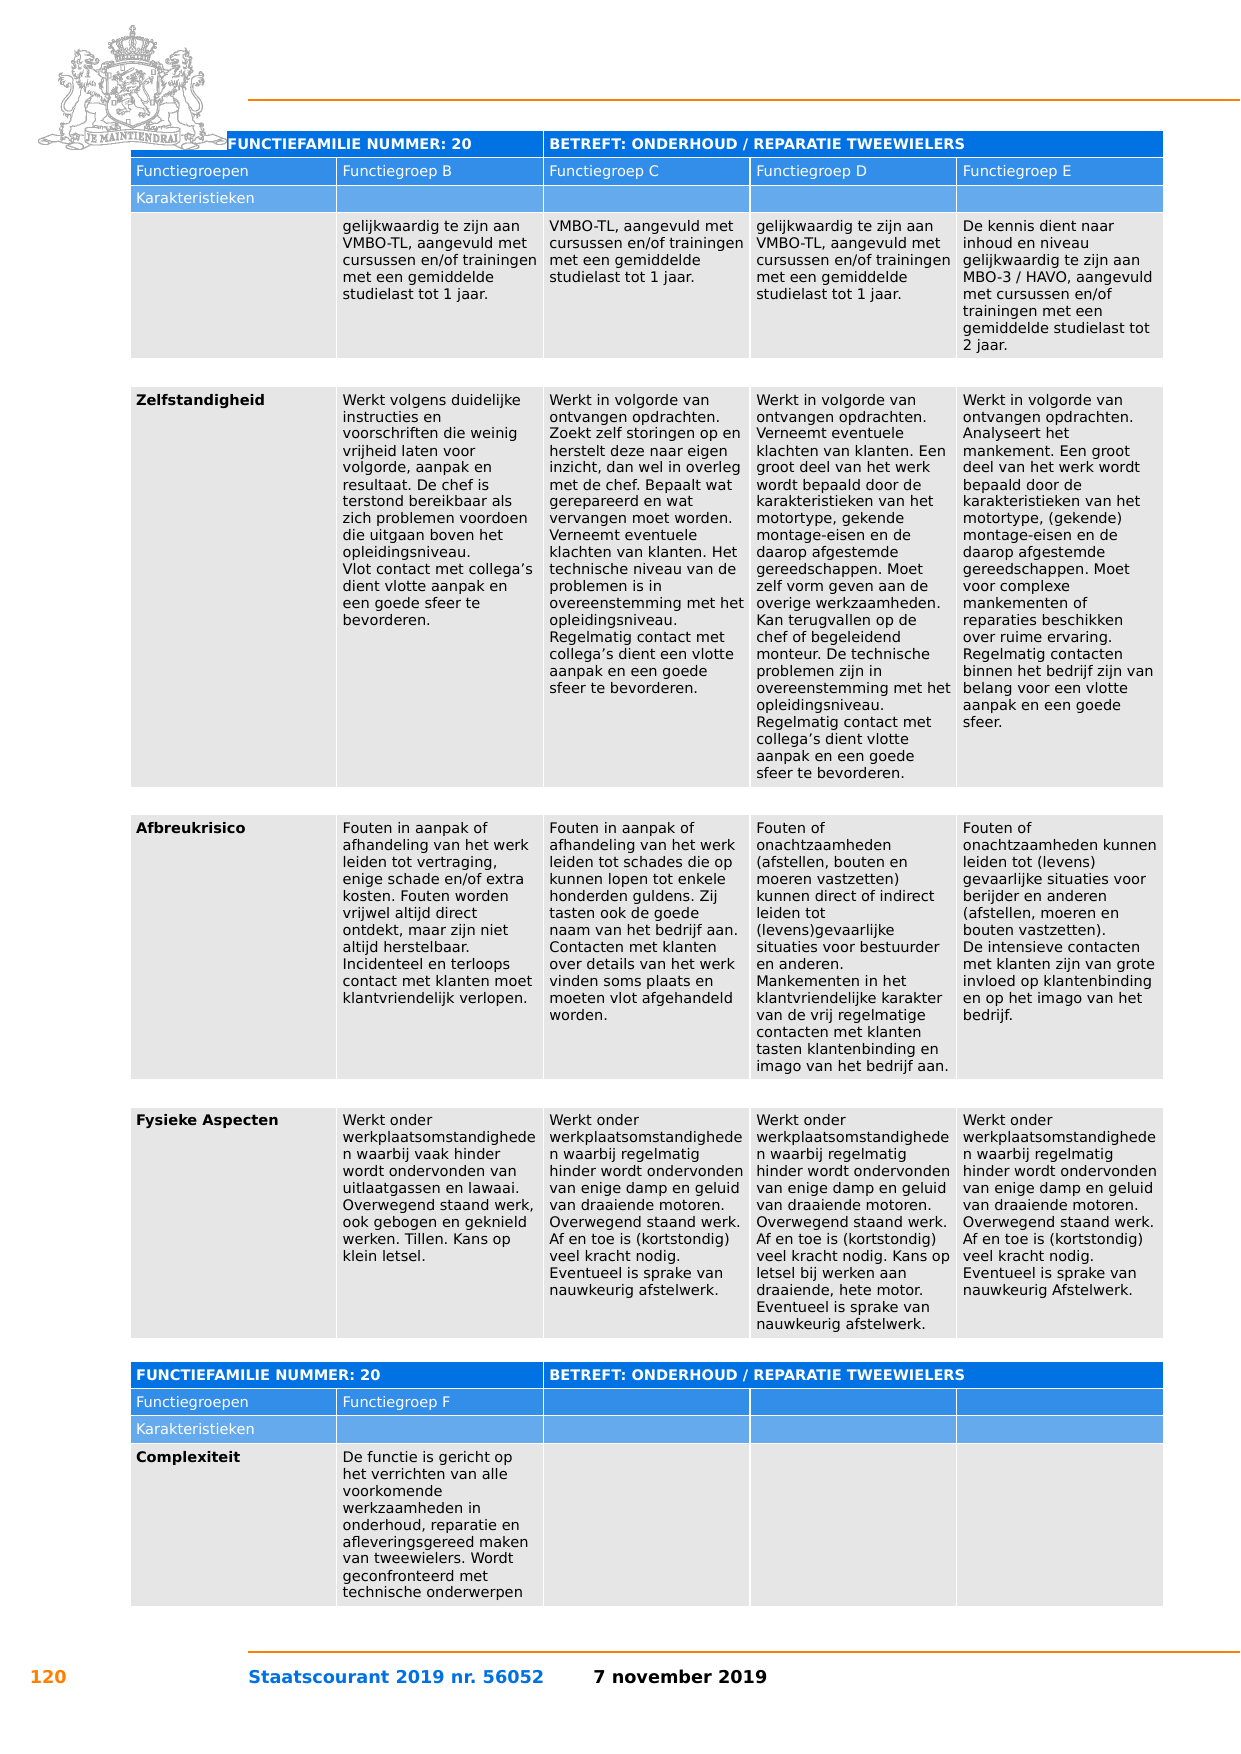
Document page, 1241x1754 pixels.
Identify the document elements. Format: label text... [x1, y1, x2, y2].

table_cell [131, 788, 336, 814]
table_cell De functie is gericht op het verrichten van alle voorkomende werkzaamheden in onderhoud, reparatie en afleveringsgereed maken van tweewielers. Wordt geconfronteerd met technische onderwerpen [337, 1444, 543, 1606]
table_cell Karakteristieken [131, 1416, 336, 1443]
table_cell [544, 359, 749, 386]
table_cell [751, 186, 956, 212]
table_cell De kennis dient naar inhoud en niveau gelijkwaardig te zijn aan MBO-3 / HAVO, aangevuld met cursussen en/of trainingen met een gemiddelde studielast tot 2 jaar. [957, 213, 1163, 358]
table_cell Functiegroepen [131, 1389, 336, 1415]
picture [38, 25, 227, 150]
table_cell gelijkwaardig te zijn aan VMBO-TL, aangevuld met cursussen en/of trainingen met een gemiddelde studielast tot 1 jaar. [337, 213, 543, 358]
table_cell Fouten of onachtzaamheden kunnen leiden tot (levens) gevaarlijke situaties voor berijder en anderen (afstellen, moeren en bouten vastzetten). De intensieve contacten met klanten zijn van grote invloed op klantenbinding en op het imago van het bedrijf. [957, 815, 1163, 1079]
table_cell [337, 1080, 543, 1107]
table_cell [751, 788, 956, 814]
table_cell [544, 1444, 749, 1606]
table_cell [751, 359, 956, 386]
table_cell [544, 1389, 749, 1415]
table_cell [957, 186, 1163, 212]
table_cell Karakteristieken [131, 186, 336, 212]
table_cell [544, 788, 749, 814]
table_cell Werkt onder werkplaatsomstandigheden waarbij regelmatig hinder wordt ondervonden van enige damp en geluid van draaiende motoren. Overwegend staand werk. Af en toe is (kortstondig) veel kracht nodig. Kans op letsel bij werken aan draaiende, hete motor. Eventueel is sprake van nauwkeurig afstelwerk. [751, 1108, 956, 1338]
table_cell Functiegroep C [544, 158, 749, 185]
table_cell Complexiteit [131, 1444, 336, 1606]
table_cell Werkt in volgorde van ontvangen opdrachten. Analyseert het mankement. Een groot deel van het werk wordt bepaald door de karakteristieken van het motortype, (gekende) montage-eisen en de daarop afgestemde gereedschappen. Moet voor complexe mankementen of reparaties beschikken over ruime ervaring. Regelmatig contacten binnen het bedrijf zijn van belang voor een vlotte aanpak en een goede sfeer. [957, 387, 1163, 787]
table_cell Werkt onder werkplaatsomstandigheden waarbij regelmatig hinder wordt ondervonden van enige damp en geluid van draaiende motoren. Overwegend staand werk. Af en toe is (kortstondig) veel kracht nodig. Eventueel is sprake van nauwkeurig Afstelwerk. [957, 1108, 1163, 1338]
table_cell [957, 788, 1163, 814]
table_cell Fysieke Aspecten [131, 1108, 336, 1338]
table_cell VMBO-TL, aangevuld met cursussen en/of trainingen met een gemiddelde studielast tot 1 jaar. [544, 213, 749, 358]
table_cell Fouten in aanpak of afhandeling van het werk leiden tot vertraging, enige schade en/of extra kosten. Fouten worden vrijwel altijd direct ontdekt, maar zijn niet altijd herstelbaar. Incidenteel en terloops contact met klanten moet klantvriendelijk verlopen. [337, 815, 543, 1079]
table_cell Fouten in aanpak of afhandeling van het werk leiden tot schades die op kunnen lopen tot enkele honderden guldens. Zij tasten ook de goede naam van het bedrijf aan. Contacten met klanten over details van het werk vinden soms plaats en moeten vlot afgehandeld worden. [544, 815, 749, 1079]
table_cell [957, 1444, 1163, 1606]
table_cell Functiegroepen [131, 158, 336, 185]
table_cell [751, 1389, 956, 1415]
table_cell Functiegroep D [751, 158, 956, 185]
table_cell Functiegroep F [337, 1389, 543, 1415]
table_header BETREFT: ONDERHOUD / REPARATIE TWEEWIELERS [544, 131, 1163, 157]
table_cell [337, 1416, 543, 1443]
table_cell Zelfstandigheid [131, 387, 336, 787]
table_cell Werkt in volgorde van ontvangen opdrachten. Zoekt zelf storingen op en herstelt deze naar eigen inzicht, dan wel in overleg met de chef. Bepaalt wat gerepareerd en wat vervangen moet worden. Verneemt eventuele klachten van klanten. Het technische niveau van de problemen is in overeenstemming met het opleidingsniveau. Regelmatig contact met collega’s dient een vlotte aanpak en een goede sfeer te bevorderen. [544, 387, 749, 787]
table_cell gelijkwaardig te zijn aan VMBO-TL, aangevuld met cursussen en/of trainingen met een gemiddelde studielast tot 1 jaar. [751, 213, 956, 358]
table_cell [131, 359, 336, 386]
table_cell Fouten of onachtzaamheden (afstellen, bouten en moeren vastzetten) kunnen direct of indirect leiden tot (levens)gevaarlijke situaties voor bestuurder en anderen. Mankementen in het klantvriendelijke karakter van de vrij regelmatige contacten met klanten tasten klantenbinding en imago van het bedrijf aan. [751, 815, 956, 1079]
table_cell [957, 1389, 1163, 1415]
table_cell [544, 1416, 749, 1443]
table_cell [751, 1080, 956, 1107]
table_cell Functiegroep B [337, 158, 543, 185]
table_header FUNCTIEFAMILIE NUMMER: 20 [131, 131, 543, 157]
table_cell [337, 186, 543, 212]
table_cell [131, 213, 336, 358]
table_cell Afbreukrisico [131, 815, 336, 1079]
table_cell Werkt onder werkplaatsomstandigheden waarbij vaak hinder wordt ondervonden van uitlaatgassen en lawaai. Overwegend staand werk, ook gebogen en geknield werken. Tillen. Kans op klein letsel. [337, 1108, 543, 1338]
table_cell Werkt onder werkplaatsomstandigheden waarbij regelmatig hinder wordt ondervonden van enige damp en geluid van draaiende motoren. Overwegend staand werk. Af en toe is (kortstondig) veel kracht nodig. Eventueel is sprake van nauwkeurig afstelwerk. [544, 1108, 749, 1338]
table_cell [337, 359, 543, 386]
table_cell [544, 1080, 749, 1107]
table_cell Werkt in volgorde van ontvangen opdrachten. Verneemt eventuele klachten van klanten. Een groot deel van het werk wordt bepaald door de karakteristieken van het motortype, gekende montage-eisen en de daarop afgestemde gereedschappen. Moet zelf vorm geven aan de overige werkzaamheden. Kan terugvallen op de chef of begeleidend monteur. De technische problemen zijn in overeenstemming met het opleidingsniveau. Regelmatig contact met collega’s dient vlotte aanpak en een goede sfeer te bevorderen. [751, 387, 956, 787]
table_cell Functiegroep E [957, 158, 1163, 185]
table_cell Werkt volgens duidelijke instructies en voorschriften die weinig vrijheid laten voor volgorde, aanpak en resultaat. De chef is terstond bereikbaar als zich problemen voordoen die uitgaan boven het opleidingsniveau. Vlot contact met collega’s dient vlotte aanpak en een goede sfeer te bevorderen. [337, 387, 543, 787]
table_header FUNCTIEFAMILIE NUMMER: 20 [131, 1362, 543, 1388]
table_cell [957, 1080, 1163, 1107]
table_cell [751, 1444, 956, 1606]
table_cell [957, 1416, 1163, 1443]
table_cell [131, 1080, 336, 1107]
table_cell [337, 788, 543, 814]
table_header BETREFT: ONDERHOUD / REPARATIE TWEEWIELERS [544, 1362, 1163, 1388]
table_cell [957, 359, 1163, 386]
table_cell [544, 186, 749, 212]
table_cell [751, 1416, 956, 1443]
